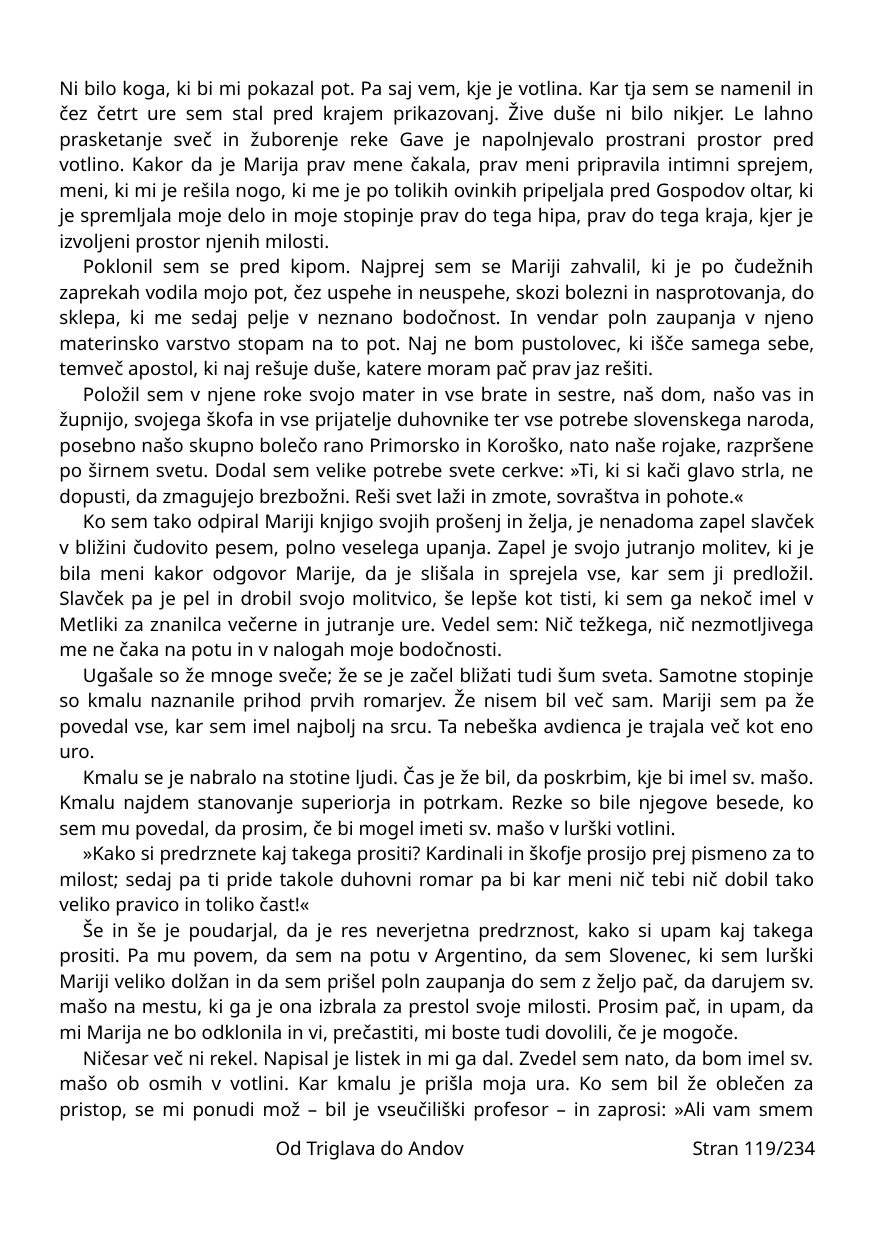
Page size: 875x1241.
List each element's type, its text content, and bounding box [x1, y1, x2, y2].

text Še in še je poudarjal, da je res neverjetna predrznost, kako si upam kaj takega prositi. Pa mu povem, da sem na potu v Argentino, da sem Slovenec, ki sem lurški Mariji veliko dolžan in da sem prišel poln zaupanja do sem z željo pač, da darujem sv. mašo na mestu, ki ga je ona izbrala za prestol svoje milosti. Prosim pač, in upam, da mi Marija ne bo odklonila in vi, prečastiti, mi boste tudi dovolili, če je mogoče. [59, 917, 815, 1045]
text Ni bilo koga, ki bi mi pokazal pot. Pa saj vem, kje je votlina. Kar tja sem se namenil in čez četrt ure sem stal pred krajem prikazovanj. Žive duše ni bilo nikjer. Le lahno prasketanje sveč in žuborenje reke Gave je napolnjevalo prostrani prostor pred votlino. Kakor da je Marija prav mene čakala, prav meni pripravila intimni sprejem, meni, ki mi je rešila nogo, ki me je po tolikih ovinkih pripeljala pred Gospodov oltar, ki je spremljala moje delo in moje stopinje prav do tega hipa, prav do tega kraja, kjer je izvoljeni prostor njenih milosti. [59, 75, 815, 254]
text »Kako si predrznete kaj takega prositi? Kardinali in škofje prosijo prej pismeno za to milost; sedaj pa ti pride takole duhovni romar pa bi kar meni nič tebi nič dobil tako veliko pravico in toliko čast!« [59, 841, 815, 917]
text Kmalu se je nabralo na stotine ljudi. Čas je že bil, da poskrbim, kje bi imel sv. mašo. Kmalu najdem stanovanje superiorja in potrkam. Rezke so bile njegove besede, ko sem mu povedal, da prosim, če bi mogel imeti sv. mašo v lurški votlini. [59, 764, 815, 841]
text Poklonil sem se pred kipom. Najprej sem se Mariji zahvalil, ki je po čudežnih zaprekah vodila mojo pot, čez uspehe in neuspehe, skozi bolezni in nasprotovanja, do sklepa, ki me sedaj pelje v neznano bodočnost. In vendar poln zaupanja v njeno materinsko varstvo stopam na to pot. Naj ne bom pustolovec, ki išče samega sebe, temveč apostol, ki naj rešuje duše, katere moram pač prav jaz rešiti. [59, 254, 815, 381]
text Položil sem v njene roke svojo mater in vse brate in sestre, naš dom, našo vas in župnijo, svojega škofa in vse prijatelje duhovnike ter vse potrebe slovenskega naroda, posebno našo skupno bolečo rano Primorsko in Koroško, nato naše rojake, razpršene po širnem svetu. Dodal sem velike potrebe svete cerkve: »Ti, ki si kači glavo strla, ne dopusti, da zmagujejo brezbožni. Reši svet laži in zmote, sovraštva in pohote.« [59, 381, 815, 509]
text Ničesar več ni rekel. Napisal je listek in mi ga dal. Zvedel sem nato, da bom imel sv. mašo ob osmih v votlini. Kar kmalu je prišla moja ura. Ko sem bil že oblečen za pristop, se mi ponudi mož – bil je vseučiliški profesor – in zaprosi: »Ali vam smem [59, 1045, 815, 1121]
text Ugašale so že mnoge sveče; že se je začel bližati tudi šum sveta. Samotne stopinje so kmalu naznanile prihod prvih romarjev. Že nisem bil več sam. Mariji sem pa že povedal vse, kar sem imel najbolj na srcu. Ta nebeška avdienca je trajala več kot eno uro. [59, 662, 815, 764]
text Ko sem tako odpiral Mariji knjigo svojih prošenj in želja, je nenadoma zapel slavček v bližini čudovito pesem, polno veselega upanja. Zapel je svojo jutranjo molitev, ki je bila meni kakor odgovor Marije, da je slišala in sprejela vse, kar sem ji predložil. Slavček pa je pel in drobil svojo molitvico, še lepše kot tisti, ki sem ga nekoč imel v Metliki za znanilca večerne in jutranje ure. Vedel sem: Nič težkega, nič nezmotljivega me ne čaka na potu in v nalogah moje bodočnosti. [59, 509, 815, 662]
